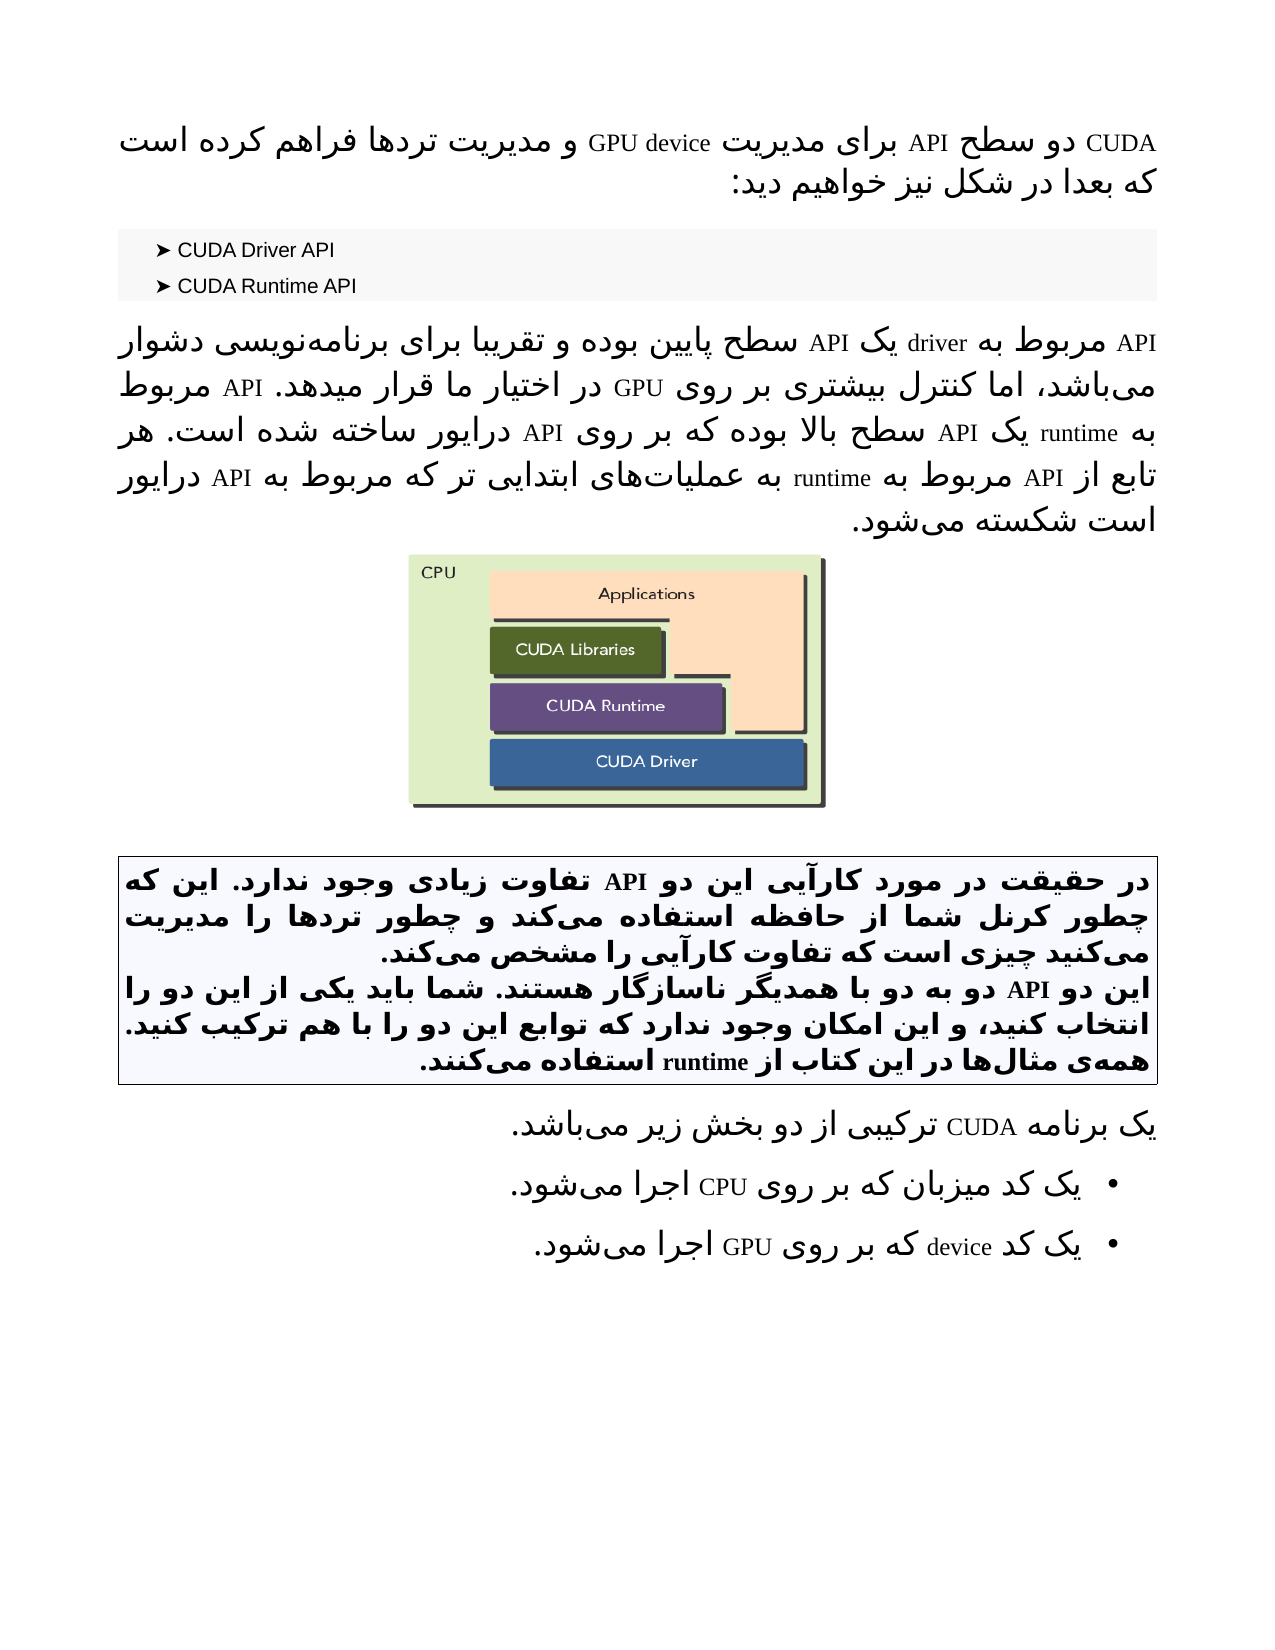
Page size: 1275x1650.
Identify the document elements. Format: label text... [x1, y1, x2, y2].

text در حقیقت در مورد کارآیی این دو API تفاوت زیادی وجود ندارد. این که چطور کرنل شما از حافظه استفاده می‌کند و چطور ترد‌ها را مدیریت می‌کنید چیزی است که تفاوت کارآیی را مشخص می‌کند. [119, 857, 1157, 964]
text ➤ CUDA Driver API [118, 229, 1157, 265]
text یک برنامه CUDA ترکیبی از دو بخش زیر می‌باشد. [118, 1099, 1157, 1144]
picture [241, 540, 1034, 812]
text CUDA دو سطح API برای مدیریت GPU device و مدیریت ترد‌ها فراهم کرده است که بعدا در شکل نیز خواهیم دید: [118, 118, 1157, 202]
text ➤ CUDA Runtime API [118, 265, 1157, 301]
text API مربوط به driver یک API سطح پایین بوده و تقریبا برای برنامه‌نویسی دشوار می‌باشد، اما کنترل بیشتری بر روی GPU در اختیار ما قرار میدهد. API مربوط به runtime یک API سطح بالا بوده که بر روی API درایور ساخته شده است. هر تابع از API مربوط به runtime به عملیات‌های ابتدایی تر که مربوط به API درایور است شکسته می‌شود. [118, 316, 1157, 541]
list یک کد device که بر روی GPU اجرا می‌شود. [118, 1219, 1119, 1264]
text این دو API دو به دو با همدیگر ناسازگار هستند. شما باید یکی از این دو را انتخاب کنید، و این امکان وجود ندارد که توابع این دو را با هم ترکیب کنید. همه‌ی مثال‌ها در این کتاب از runtime استفاده می‌کنند. [119, 964, 1157, 1084]
list یک کد میزبان که بر روی CPU اجرا می‌شود. [118, 1159, 1119, 1204]
